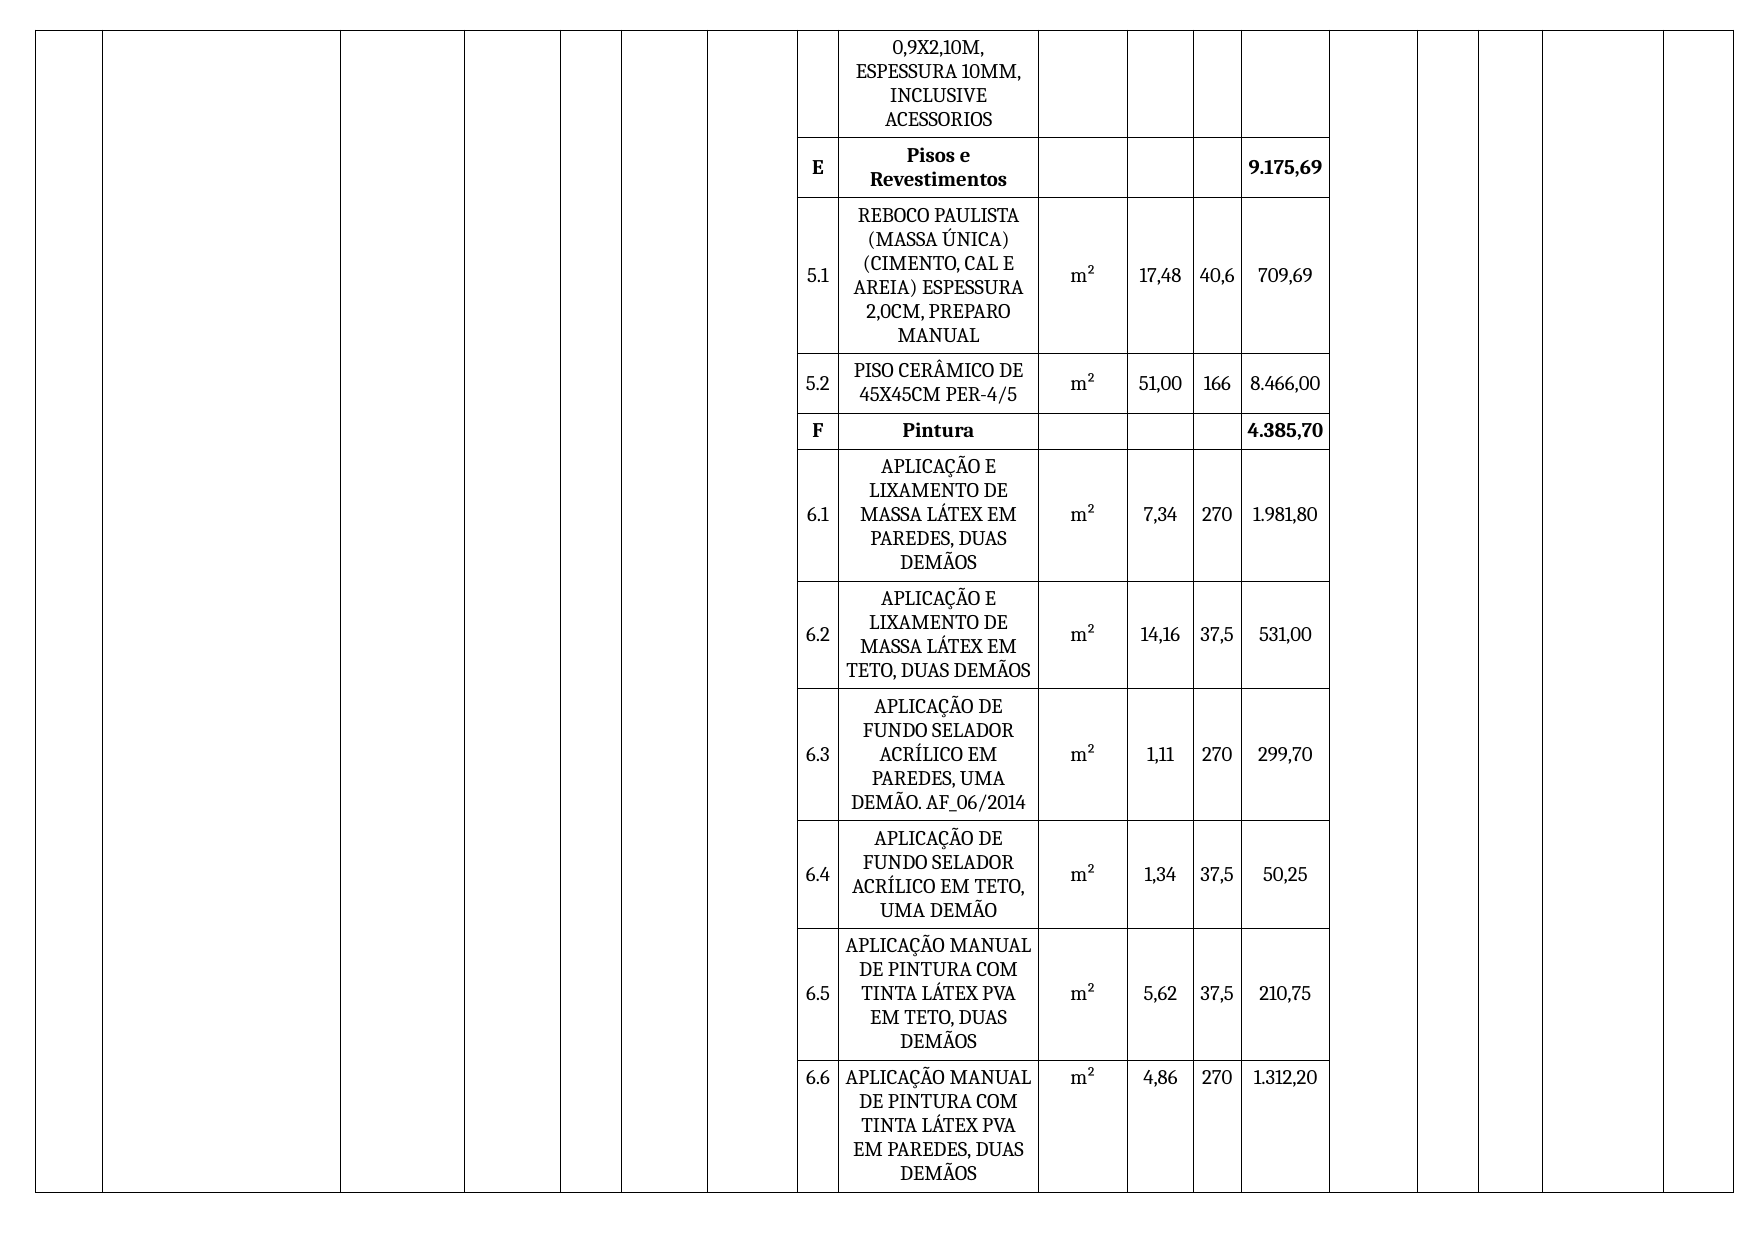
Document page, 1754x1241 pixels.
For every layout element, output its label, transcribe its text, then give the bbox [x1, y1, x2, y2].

table_cell 1.981,80 [1242, 450, 1329, 581]
table_cell m² [1039, 821, 1127, 928]
table_cell Pintura [839, 414, 1038, 449]
table_cell 210,75 [1242, 929, 1329, 1060]
table_cell [1242, 31, 1329, 137]
table_cell 7,34 [1128, 450, 1193, 581]
table_cell REBOCO PAULISTA (MASSA ÚNICA) (CIMENTO, CAL E AREIA) ESPESSURA 2,0CM, PREPARO MANUAL [839, 198, 1038, 353]
table_cell [1194, 414, 1241, 449]
table_cell APLICAÇÃO E LIXAMENTO DE MASSA LÁTEX EM TETO, DUAS DEMÃOS [839, 582, 1038, 688]
table_cell [798, 31, 838, 137]
table_cell 270 [1194, 689, 1241, 820]
table_cell APLICAÇÃO E LIXAMENTO DE MASSA LÁTEX EM PAREDES, DUAS DEMÃOS [839, 450, 1038, 581]
table_cell 1.312,20 [1242, 1061, 1329, 1191]
table_cell 6.3 [798, 689, 838, 820]
table_cell APLICAÇÃO DE FUNDO SELADOR ACRÍLICO EM PAREDES, UMA DEMÃO. AF_06/2014 [839, 689, 1038, 820]
table_cell [1418, 31, 1478, 1191]
table_cell 166 [1194, 354, 1241, 413]
table_cell [561, 31, 621, 1191]
table_cell m² [1039, 354, 1127, 413]
table_cell [1039, 31, 1127, 137]
table_cell [1128, 414, 1193, 449]
table_cell E [798, 138, 838, 197]
table_cell 50,25 [1242, 821, 1329, 928]
table_cell [1128, 31, 1193, 137]
table_cell [465, 31, 560, 1191]
table_cell 1,11 [1128, 689, 1193, 820]
table_cell 8.466,00 [1242, 354, 1329, 413]
table_cell 5.2 [798, 354, 838, 413]
table_cell [103, 31, 340, 1191]
table_cell 5.1 [798, 198, 838, 353]
table_cell 6.5 [798, 929, 838, 1060]
table_cell m² [1039, 198, 1127, 353]
table_cell [1194, 31, 1241, 137]
table_cell 270 [1194, 1061, 1241, 1191]
table_cell 5,62 [1128, 929, 1193, 1060]
table_cell 37,5 [1194, 929, 1241, 1060]
table_cell [36, 31, 102, 1191]
table_cell m² [1039, 582, 1127, 688]
table_cell [1479, 31, 1542, 1191]
table_cell m² [1039, 929, 1127, 1060]
table_cell [1128, 138, 1193, 197]
table_cell 14,16 [1128, 582, 1193, 688]
table_cell 0,9X2,10M, ESPESSURA 10MM, INCLUSIVE ACESSORIOS [839, 31, 1038, 137]
table_cell 6.2 [798, 582, 838, 688]
table_cell [1543, 31, 1663, 1191]
table_cell APLICAÇÃO DE FUNDO SELADOR ACRÍLICO EM TETO, UMA DEMÃO [839, 821, 1038, 928]
table_cell [708, 31, 797, 1191]
table_cell 531,00 [1242, 582, 1329, 688]
table_cell [341, 31, 464, 1191]
table_cell 6.6 [798, 1061, 838, 1191]
table_cell 270 [1194, 450, 1241, 581]
table_cell [1330, 31, 1417, 1191]
table_cell m² [1039, 450, 1127, 581]
table_cell [1194, 138, 1241, 197]
table_cell [1039, 138, 1127, 197]
table_cell 1,34 [1128, 821, 1193, 928]
table_cell F [798, 414, 838, 449]
table_cell Pisos e Revestimentos [839, 138, 1038, 197]
table_cell [1039, 414, 1127, 449]
table_cell 40,6 [1194, 198, 1241, 353]
table_cell [1664, 31, 1733, 1191]
table_cell 17,48 [1128, 198, 1193, 353]
table_cell 299,70 [1242, 689, 1329, 820]
table_cell 9.175,69 [1242, 138, 1329, 197]
table_cell 709,69 [1242, 198, 1329, 353]
table_cell 4.385,70 [1242, 414, 1329, 449]
table_cell [622, 31, 707, 1191]
table_cell 37,5 [1194, 821, 1241, 928]
table_cell APLICAÇÃO MANUAL DE PINTURA COM TINTA LÁTEX PVA EM PAREDES, DUAS DEMÃOS [839, 1061, 1038, 1191]
table_cell 4,86 [1128, 1061, 1193, 1191]
table_cell 37,5 [1194, 582, 1241, 688]
table_cell APLICAÇÃO MANUAL DE PINTURA COM TINTA LÁTEX PVA EM TETO, DUAS DEMÃOS [839, 929, 1038, 1060]
table_cell PISO CERÂMICO DE 45X45CM PER-4/5 [839, 354, 1038, 413]
table_cell m² [1039, 689, 1127, 820]
table_cell 6.4 [798, 821, 838, 928]
table_cell 51,00 [1128, 354, 1193, 413]
table_cell m² [1039, 1061, 1127, 1191]
table_cell 6.1 [798, 450, 838, 581]
